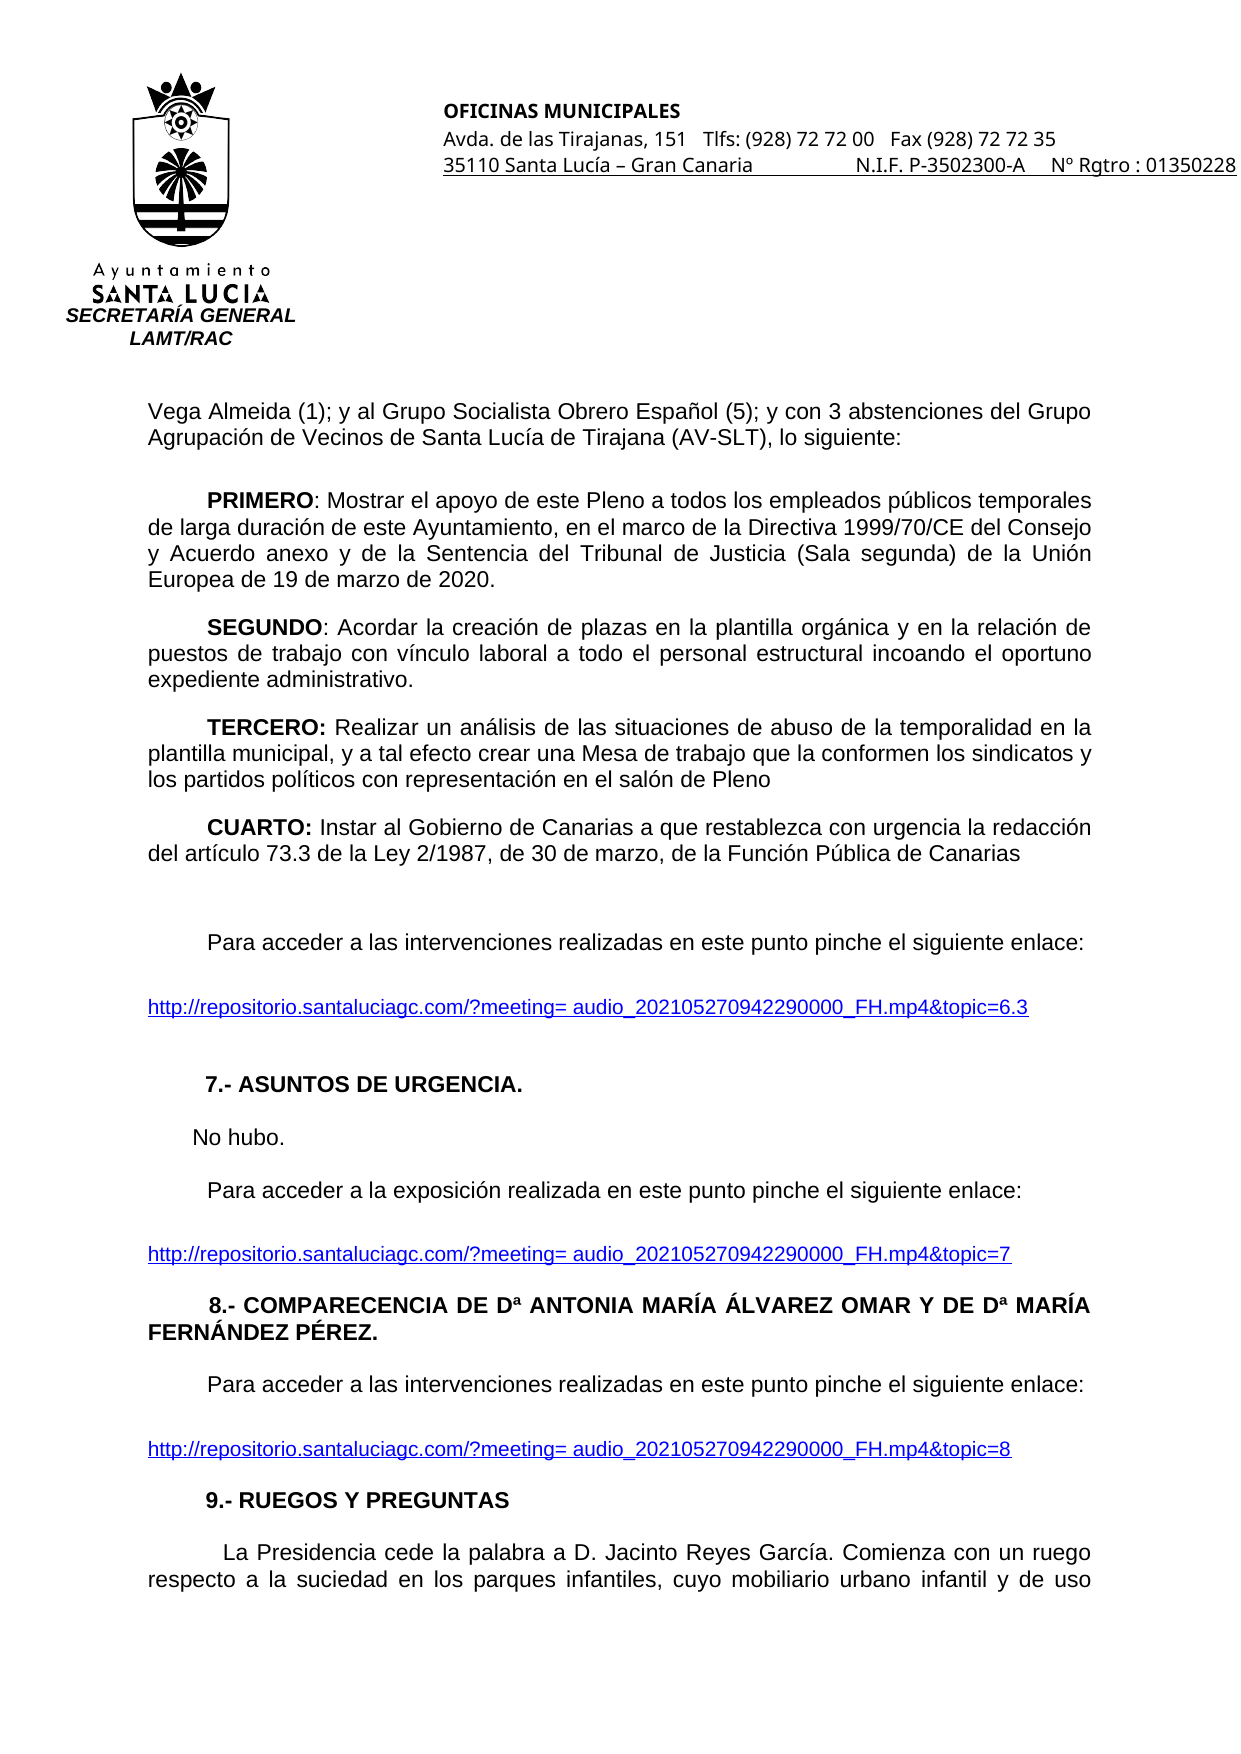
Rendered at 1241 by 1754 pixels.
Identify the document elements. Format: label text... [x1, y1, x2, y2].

text http://repositorio.santaluciagc.com/?meeting= audio_202105270942290000_FH.mp4&topic=7 [148, 1242, 1092, 1266]
text No hubo. [192, 1124, 1092, 1150]
text Vega Almeida (1); y al Grupo Socialista Obrero Español (5); y con 3 abstenciones del Grupo Agrupación de Vecinos de Santa Lucía de Tirajana (AV-SLT), lo siguiente: [148, 398, 1092, 451]
text CUARTO: Instar al Gobierno de Canarias a que restablezca con urgencia la redacción del artículo 73.3 de la Ley 2/1987, de 30 de marzo, de la Función Pública de Canarias [148, 813, 1093, 866]
text La Presidencia cede la palabra a D. Jacinto Reyes García. Comienza con un ruego respecto a la suciedad en los parques infantiles, cuyo mobiliario urbano infantil y de uso [148, 1539, 1092, 1592]
text 9.- RUEGOS Y PREGUNTAS [103, 1487, 1092, 1513]
text http://repositorio.santaluciagc.com/?meeting= audio_202105270942290000_FH.mp4&topic=8 [148, 1436, 1092, 1460]
text Para acceder a las intervenciones realizadas en este punto pinche el siguiente enlace: [148, 929, 1092, 956]
text 7.- ASUNTOS DE URGENCIA. [192, 1071, 1092, 1097]
text Para acceder a la exposición realizada en este punto pinche el siguiente enlace: [148, 1177, 1092, 1203]
text Para acceder a las intervenciones realizadas en este punto pinche el siguiente enlace: [148, 1371, 1092, 1397]
text TERCERO: Realizar un análisis de las situaciones de abuso de la temporalidad en la plantilla municipal, y a tal efecto crear una Mesa de trabajo que la conformen los sindicatos y los partidos políticos con representación en el salón de Pleno [148, 713, 1093, 793]
text SEGUNDO: Acordar la creación de plazas en la plantilla orgánica y en la relación de puestos de trabajo con vínculo laboral a todo el personal estructural incoando el oportuno expediente administrativo. [148, 614, 1093, 693]
text PRIMERO: Mostrar el apoyo de este Pleno a todos los empleados públicos temporales de larga duración de este Ayuntamiento, en el marco de la Directiva 1999/70/CE del Consejo y Acuerdo anexo y de la Sentencia del Tribunal de Justicia (Sala segunda) de la Unión Europea de 19 de marzo de 2020. [148, 487, 1093, 593]
text 8.- COMPARECENCIA DE Dª ANTONIA MARÍA ÁLVAREZ OMAR Y DE Dª MARÍA FERNÁNDEZ PÉREZ. [148, 1292, 1092, 1345]
text http://repositorio.santaluciagc.com/?meeting= audio_202105270942290000_FH.mp4&topic=6.3 [148, 994, 1092, 1018]
